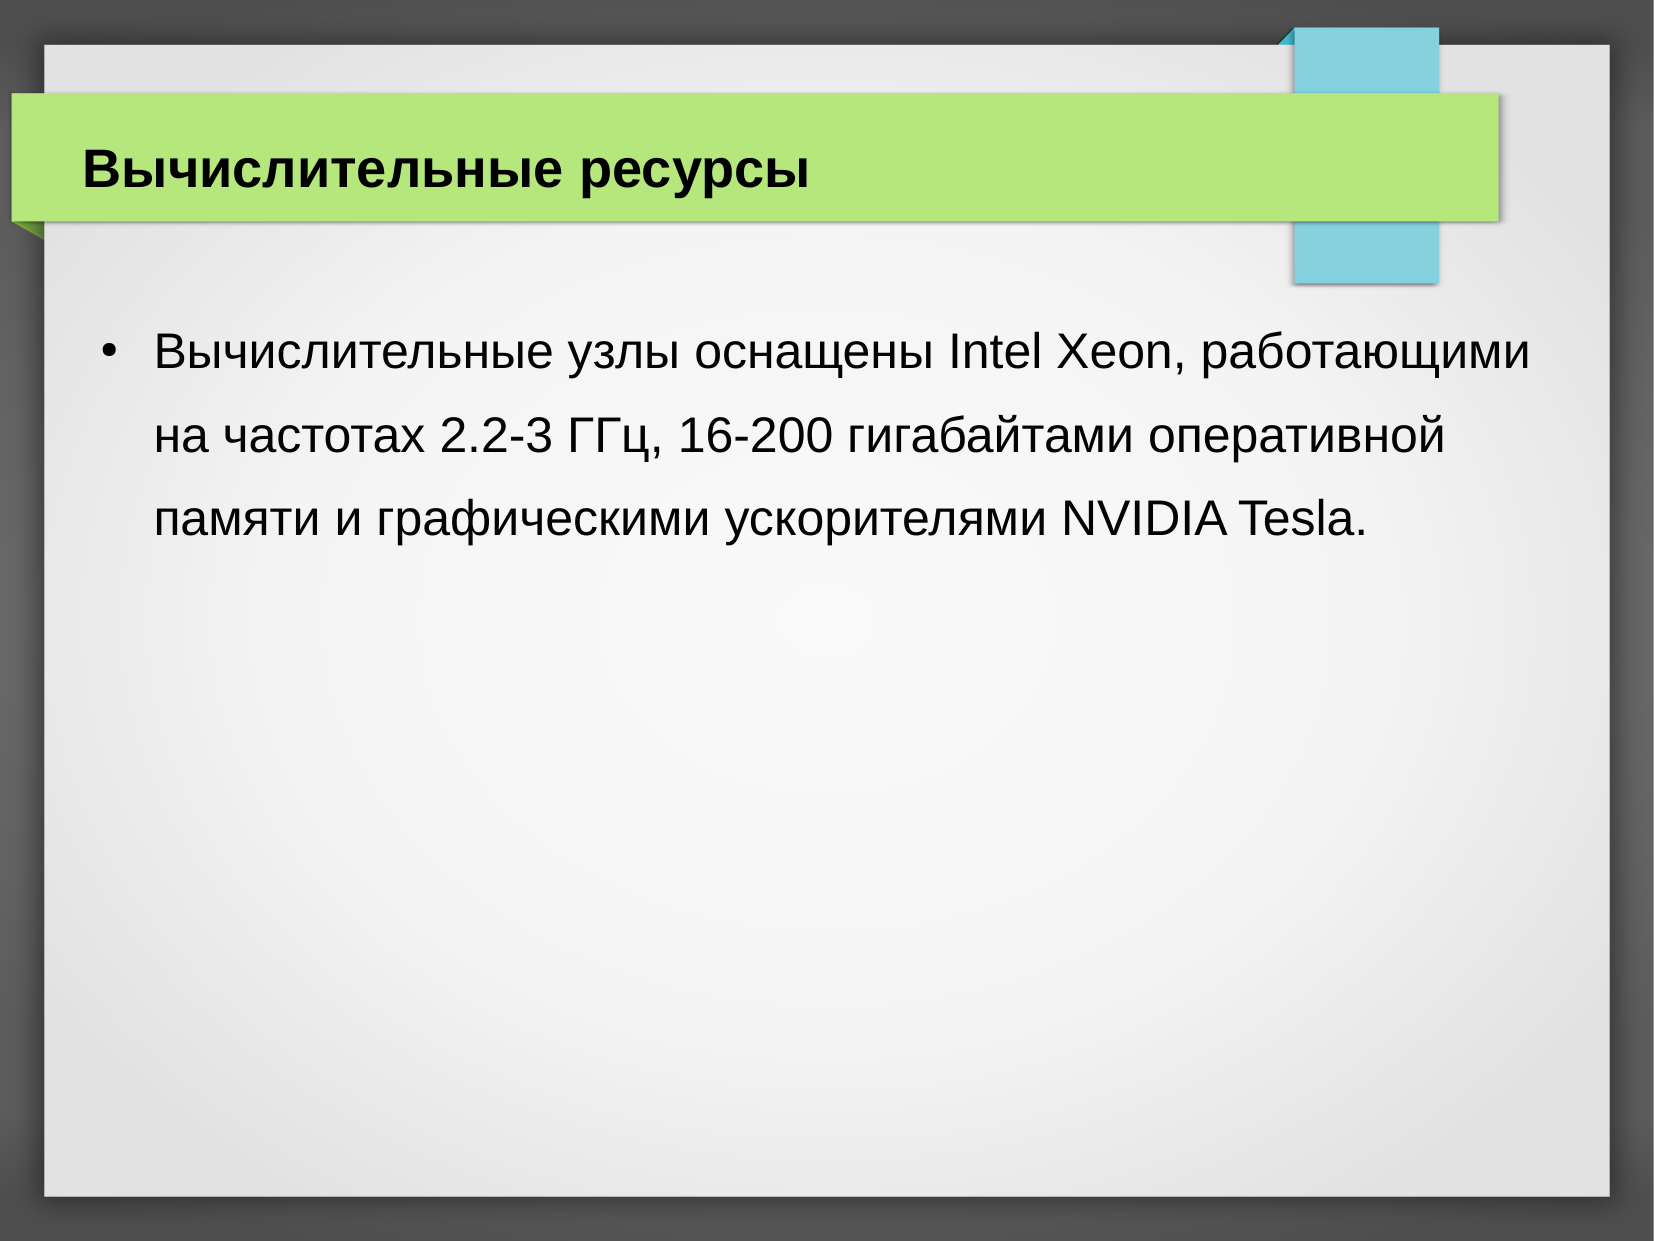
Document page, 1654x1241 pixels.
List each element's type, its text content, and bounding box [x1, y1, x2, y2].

picture [0, 0, 1654, 1241]
title Вычислительные ресурсы [82, 94, 1264, 213]
list Вычислительные узлы оснащены Intel Xeon, работающими на частотах 2.2-3 ГГц, 16-200 гигабайтами оперативной памяти и графическими ускорителями NVIDIA Tesla. [82, 295, 1571, 1015]
